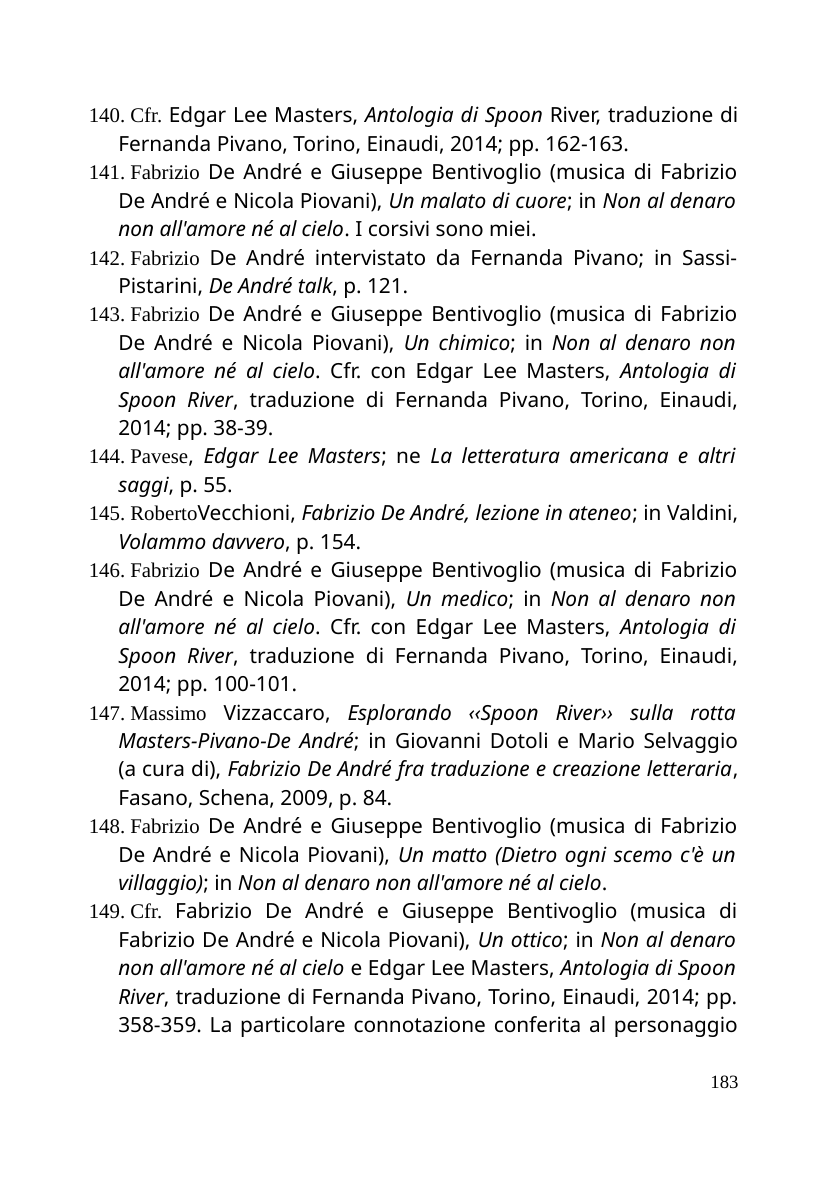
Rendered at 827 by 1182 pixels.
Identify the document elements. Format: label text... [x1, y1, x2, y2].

text Fabrizio De André intervistato da Fernanda Pivano; in Sassi-Pistarini, De André talk, p. 121. [88, 243, 738, 299]
text Cfr. Fabrizio De André e Giuseppe Bentivoglio (musica di Fabrizio De André e Nicola Piovani), Un ottico; in Non al denaro non all'amore né al cielo e Edgar Lee Masters, Antologia di Spoon River, traduzione di Fernanda Pivano, Torino, Einaudi, 2014; pp. 358-359. La particolare connotazione conferita al personaggio [88, 897, 738, 1039]
text Fabrizio De André e Giuseppe Bentivoglio (musica di Fabrizio De André e Nicola Piovani), Un medico; in Non al denaro non all'amore né al cielo. Cfr. con Edgar Lee Masters, Antologia di Spoon River, traduzione di Fernanda Pivano, Torino, Einaudi, 2014; pp. 100-101. [88, 555, 738, 698]
text Fabrizio De André e Giuseppe Bentivoglio (musica di Fabrizio De André e Nicola Piovani), Un chimico; in Non al denaro non all'amore né al cielo. Cfr. con Edgar Lee Masters, Antologia di Spoon River, traduzione di Fernanda Pivano, Torino, Einaudi, 2014; pp. 38-39. [88, 299, 738, 442]
text Fabrizio De André e Giuseppe Bentivoglio (musica di Fabrizio De André e Nicola Piovani), Un matto (Dietro ogni scemo c'è un villaggio); in Non al denaro non all'amore né al cielo. [88, 811, 738, 897]
text Fabrizio De André e Giuseppe Bentivoglio (musica di Fabrizio De André e Nicola Piovani), Un malato di cuore; in Non al denaro non all'amore né al cielo. I corsivi sono miei. [88, 157, 738, 243]
text Massimo Vizzaccaro, Esplorando ‹‹Spoon River›› sulla rotta Masters-Pivano-De André; in Giovanni Dotoli e Mario Selvaggio (a cura di), Fabrizio De André fra traduzione e creazione letteraria, Fasano, Schena, 2009, p. 84. [88, 698, 738, 811]
text Cfr. Edgar Lee Masters, Antologia di Spoon River, traduzione di Fernanda Pivano, Torino, Einaudi, 2014; pp. 162-163. [88, 100, 738, 157]
text RobertoVecchioni, Fabrizio De André, lezione in ateneo; in Valdini, Volammo davvero, p. 154. [88, 498, 738, 555]
text Pavese, Edgar Lee Masters; ne La letteratura americana e altri saggi, p. 55. [88, 442, 738, 498]
